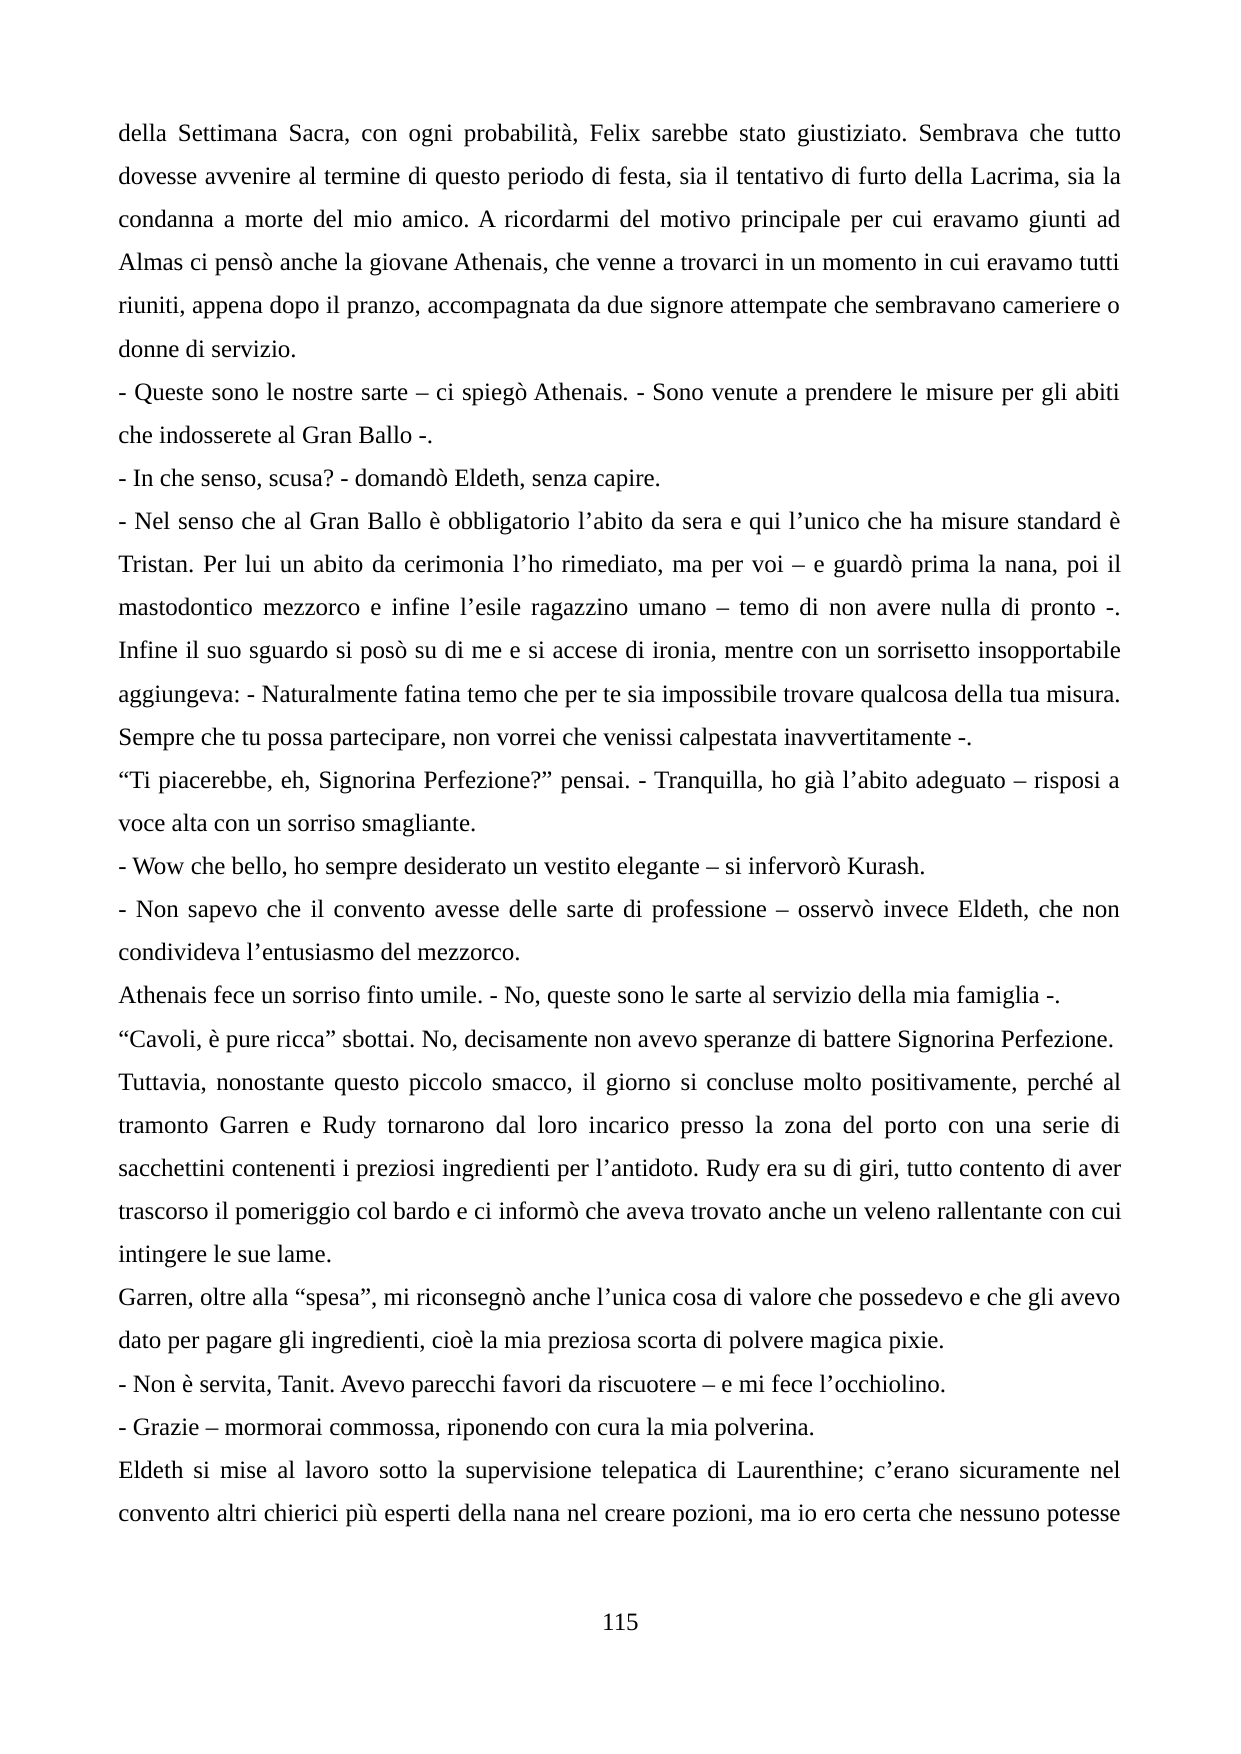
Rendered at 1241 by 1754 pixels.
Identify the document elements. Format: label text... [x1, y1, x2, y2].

text - Queste sono le nostre sarte – ci spiegò Athenais. - Sono venute a prendere le misure per gli abiti che indosserete al Gran Ballo -. [118, 377, 1122, 449]
text “Ti piacerebbe, eh, Signorina Perfezione?” pensai. - Tranquilla, ho già l’abito adeguato – risposi a voce alta con un sorriso smagliante. [118, 765, 1122, 837]
text Eldeth si mise al lavoro sotto la supervisione telepatica di Laurenthine; c’erano sicuramente nel convento altri chierici più esperti della nana nel creare pozioni, ma io ero certa che nessuno potesse [118, 1455, 1122, 1527]
text - In che senso, scusa? - domandò Eldeth, senza capire. [118, 463, 1122, 492]
text della Settimana Sacra, con ogni probabilità, Felix sarebbe stato giustiziato. Sembrava che tutto dovesse avvenire al termine di questo periodo di festa, sia il tentativo di furto della Lacrima, sia la condanna a morte del mio amico. A ricordarmi del motivo principale per cui eravamo giunti ad Almas ci pensò anche la giovane Athenais, che venne a trovarci in un momento in cui eravamo tutti riuniti, appena dopo il pranzo, accompagnata da due signore attempate che sembravano cameriere o donne di servizio. [118, 118, 1122, 362]
text Garren, oltre alla “spesa”, mi riconsegnò anche l’unica cosa di valore che possedevo e che gli avevo dato per pagare gli ingredienti, cioè la mia preziosa scorta di polvere magica pixie. [118, 1282, 1122, 1354]
text - Non sapevo che il convento avesse delle sarte di professione – osservò invece Eldeth, che non condivideva l’entusiasmo del mezzorco. [118, 894, 1122, 966]
text “Cavoli, è pure ricca” sbottai. No, decisamente non avevo speranze di battere Signorina Perfezione. [118, 1024, 1122, 1052]
text - Nel senso che al Gran Ballo è obbligatorio l’abito da sera e qui l’unico che ha misure standard è Tristan. Per lui un abito da cerimonia l’ho rimediato, ma per voi – e guardò prima la nana, poi il mastodontico mezzorco e infine l’esile ragazzino umano – temo di non avere nulla di pronto -. Infine il suo sguardo si posò su di me e si accese di ironia, mentre con un sorrisetto insopportabile aggiungeva: - Naturalmente fatina temo che per te sia impossibile trovare qualcosa della tua misura. Sempre che tu possa partecipare, non vorrei che venissi calpestata inavvertitamente -. [118, 506, 1122, 751]
text Tuttavia, nonostante questo piccolo smacco, il giorno si concluse molto positivamente, perché al tramonto Garren e Rudy tornarono dal loro incarico presso la zona del porto con una serie di sacchettini contenenti i preziosi ingredienti per l’antidoto. Rudy era su di giri, tutto contento di aver trascorso il pomeriggio col bardo e ci informò che aveva trovato anche un veleno rallentante con cui intingere le sue lame. [118, 1067, 1122, 1268]
text - Non è servita, Tanit. Avevo parecchi favori da riscuotere – e mi fece l’occhiolino. [118, 1369, 1122, 1397]
text - Wow che bello, ho sempre desiderato un vestito elegante – si infervorò Kurash. [118, 851, 1122, 880]
text Athenais fece un sorriso finto umile. - No, queste sono le sarte al servizio della mia famiglia -. [118, 981, 1122, 1009]
text - Grazie – mormorai commossa, riponendo con cura la mia polverina. [118, 1412, 1122, 1441]
